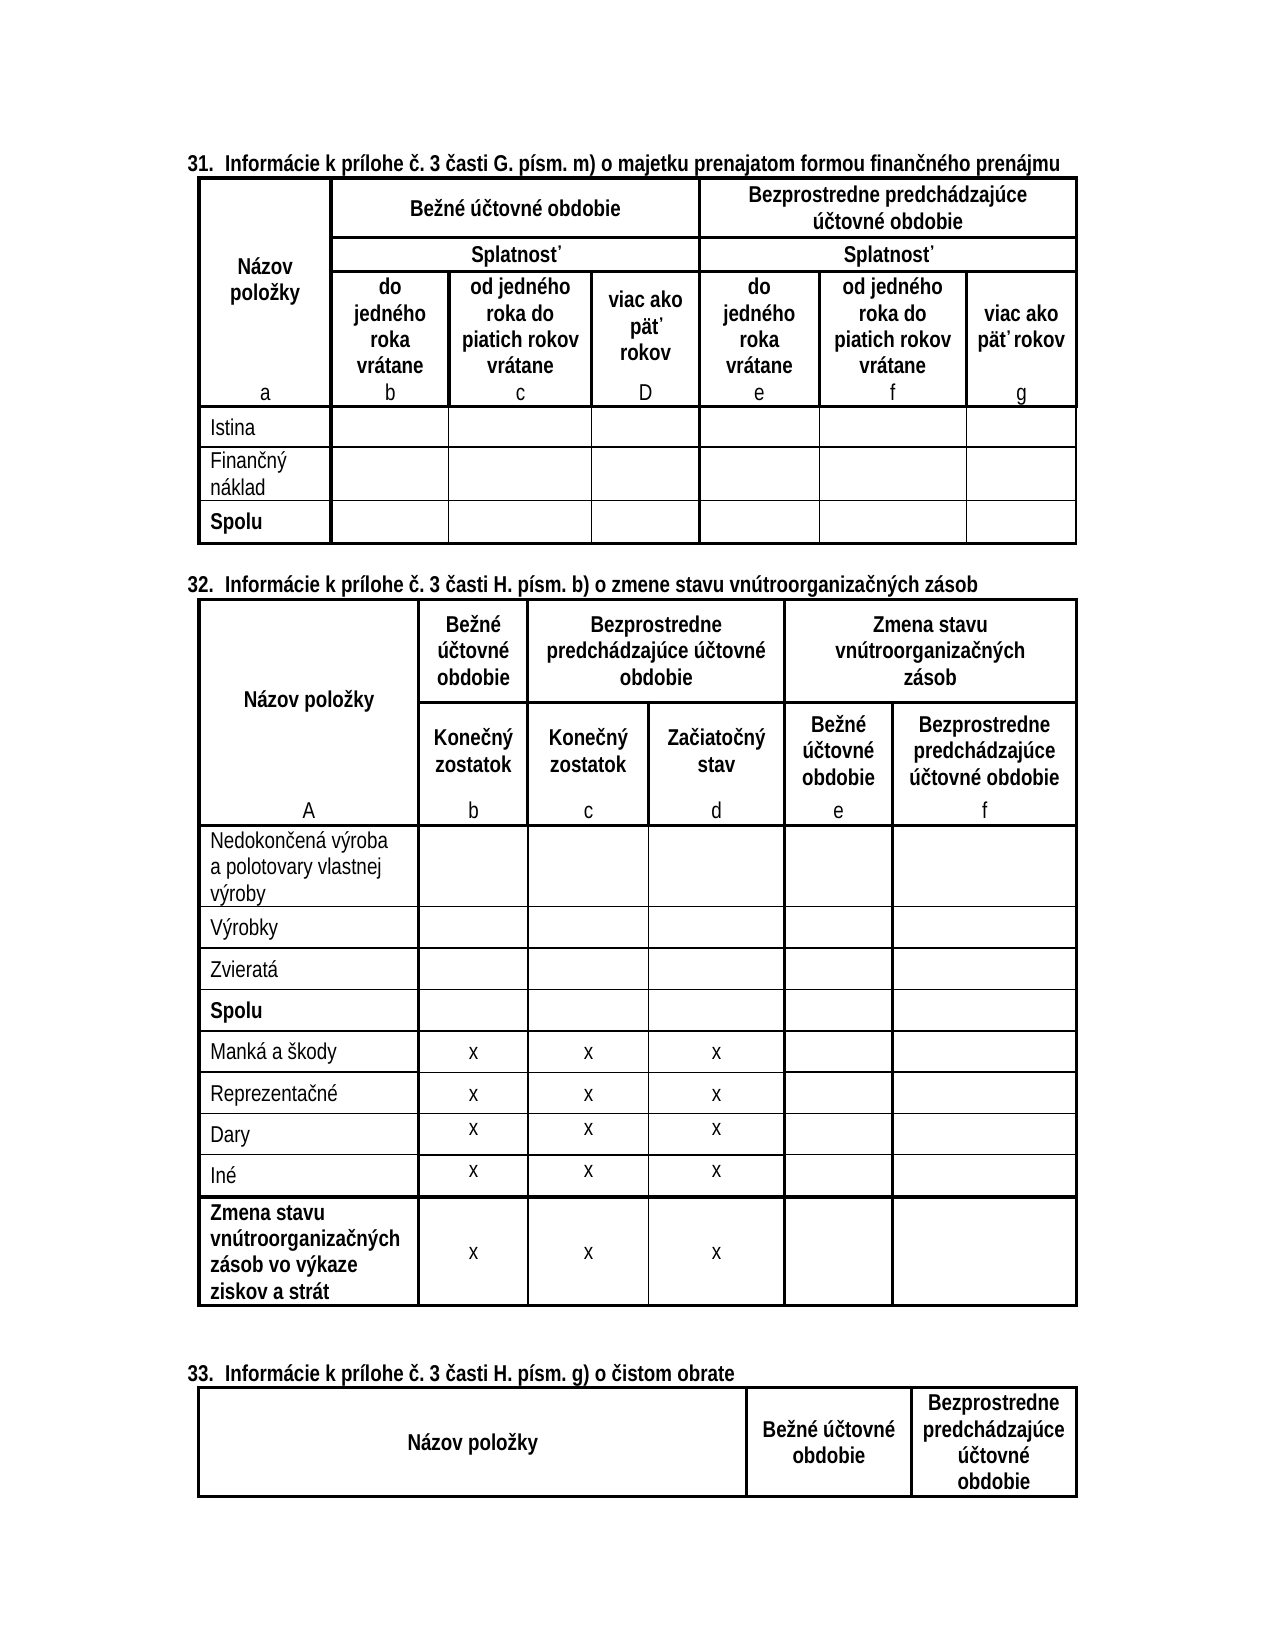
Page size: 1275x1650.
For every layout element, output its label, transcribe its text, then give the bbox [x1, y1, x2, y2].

table_cell [701, 448, 819, 500]
table_cell [894, 949, 1075, 989]
table_cell x [529, 1199, 648, 1304]
table_cell Konečný zostatok [420, 704, 526, 797]
table_cell od jedného roka do piatich rokov vrátane [451, 273, 590, 379]
table_cell Nedokončená výroba a polotovary vlastnej výroby [201, 827, 417, 906]
table_cell x [649, 1032, 783, 1071]
table_cell f [821, 379, 965, 405]
table_header Bezprostredne predchádzajúce účtovné obdobie [529, 601, 783, 701]
table_cell [967, 408, 1075, 446]
table_cell od jedného roka do piatich rokov vrátane [821, 273, 965, 379]
table_cell [529, 990, 648, 1030]
table_cell Spolu [201, 501, 329, 542]
table_cell [786, 1032, 891, 1071]
table_cell a [201, 379, 329, 405]
table_cell [786, 827, 891, 906]
text 33. Informácie k prílohe č. 3 časti H. písm. g) o čistom obrate [187, 1360, 1087, 1386]
table_cell [820, 448, 966, 500]
table_header Bežné účtovné obdobie [420, 601, 526, 701]
table_cell x [649, 1114, 783, 1154]
table_cell Splatnosť [701, 239, 1075, 270]
table_cell x [529, 1156, 648, 1195]
table_cell [967, 448, 1075, 500]
table_cell [420, 990, 527, 1030]
table_cell e [701, 379, 818, 405]
table_cell [449, 501, 591, 542]
table_cell Bežné účtovné obdobie [786, 704, 891, 797]
table_cell [786, 949, 891, 989]
table_cell [786, 1073, 891, 1113]
table_cell c [451, 379, 590, 405]
table_cell [894, 1073, 1075, 1113]
table_cell Finančný náklad [201, 448, 329, 500]
table_cell Splatnosť [333, 239, 698, 270]
table_cell d [650, 798, 783, 824]
table_cell e [786, 798, 891, 824]
table_cell do jedného roka vrátane [701, 273, 818, 379]
table_cell [894, 1114, 1075, 1154]
table_cell [894, 1199, 1075, 1304]
table_cell [529, 907, 648, 947]
table_cell [420, 827, 527, 906]
table_header Názov položky [201, 180, 329, 379]
table_cell x [649, 1199, 783, 1304]
table_cell c [529, 798, 647, 824]
table_cell [449, 408, 591, 446]
table_cell f [894, 798, 1075, 824]
table_cell x [529, 1073, 648, 1113]
table_cell [894, 1155, 1075, 1195]
table_cell [786, 1199, 891, 1304]
table_cell [701, 408, 819, 446]
table_header Bežné účtovné obdobie [748, 1389, 910, 1495]
table_cell x [529, 1114, 648, 1154]
table_cell [786, 990, 891, 1030]
text 31. Informácie k prílohe č. 3 časti G. písm. m) o majetku prenajatom formou finančného prenájmu [187, 150, 1087, 176]
table_cell x [420, 1156, 527, 1195]
table_cell x [649, 1073, 783, 1113]
table_cell [529, 827, 648, 906]
table_cell D [593, 379, 698, 405]
table_cell viac ako päť rokov [593, 273, 698, 379]
table_cell Dary [201, 1114, 417, 1154]
table_cell Výrobky [201, 907, 417, 947]
table_cell Začiatočný stav [650, 704, 783, 797]
table_cell [820, 501, 966, 542]
table_cell Zvieratá [201, 949, 417, 989]
table_cell [649, 949, 783, 989]
table_cell [333, 408, 448, 446]
table_cell [786, 907, 891, 947]
table_cell Bezprostredne predchádzajúce účtovné obdobie [894, 704, 1075, 797]
table_cell [420, 907, 527, 947]
table_cell [333, 501, 448, 542]
table_cell [529, 949, 648, 989]
table_cell [592, 408, 698, 446]
table_cell [967, 501, 1075, 542]
table_cell x [420, 1032, 527, 1071]
table_cell [894, 990, 1075, 1030]
table_cell [592, 501, 698, 542]
table_cell [820, 408, 966, 446]
table_cell b [333, 379, 447, 405]
table_header Bezprostredne predchádzajúce účtovné obdobie [701, 180, 1075, 236]
table_cell Iné [201, 1155, 417, 1195]
table_cell Manká a škody [201, 1032, 417, 1071]
table_cell x [420, 1073, 527, 1113]
table_cell [649, 907, 783, 947]
table_cell [449, 448, 591, 500]
table_header Názov položky [200, 1389, 745, 1495]
table_cell Konečný zostatok [529, 704, 647, 797]
table_cell Reprezentačné [201, 1073, 417, 1113]
table_header Názov položky [201, 601, 417, 797]
table_cell x [420, 1199, 527, 1304]
table_cell do jedného roka vrátane [333, 273, 447, 379]
table_header Zmena stavu vnútroorganizačných zásob [786, 601, 1075, 701]
table_cell [894, 827, 1075, 906]
table_cell [649, 827, 783, 906]
table_cell [333, 448, 448, 500]
table_header Bezprostredne predchádzajúce účtovné obdobie [913, 1389, 1075, 1495]
table_cell Spolu [201, 990, 417, 1030]
table_cell Zmena stavu vnútroorganizačných zásob vo výkaze ziskov a strát [201, 1199, 417, 1304]
table_cell viac ako päť rokov [968, 273, 1075, 379]
table_cell [592, 448, 698, 500]
table_cell b [420, 798, 526, 824]
table_cell x [529, 1032, 648, 1071]
table_cell g [968, 379, 1075, 405]
table_cell [649, 990, 783, 1030]
table_header Bežné účtovné obdobie [333, 180, 698, 236]
table_cell [786, 1114, 891, 1154]
table_cell Istina [201, 408, 329, 446]
text 32. Informácie k prílohe č. 3 časti H. písm. b) o zmene stavu vnútroorganizačných zásob [187, 571, 1087, 597]
table_cell A [201, 798, 417, 824]
table_cell [420, 949, 527, 989]
table_cell [701, 501, 819, 542]
table_cell [786, 1155, 891, 1195]
table_cell [894, 907, 1075, 947]
table_cell x [420, 1114, 527, 1154]
table_cell x [649, 1156, 783, 1195]
table_cell [894, 1032, 1075, 1071]
